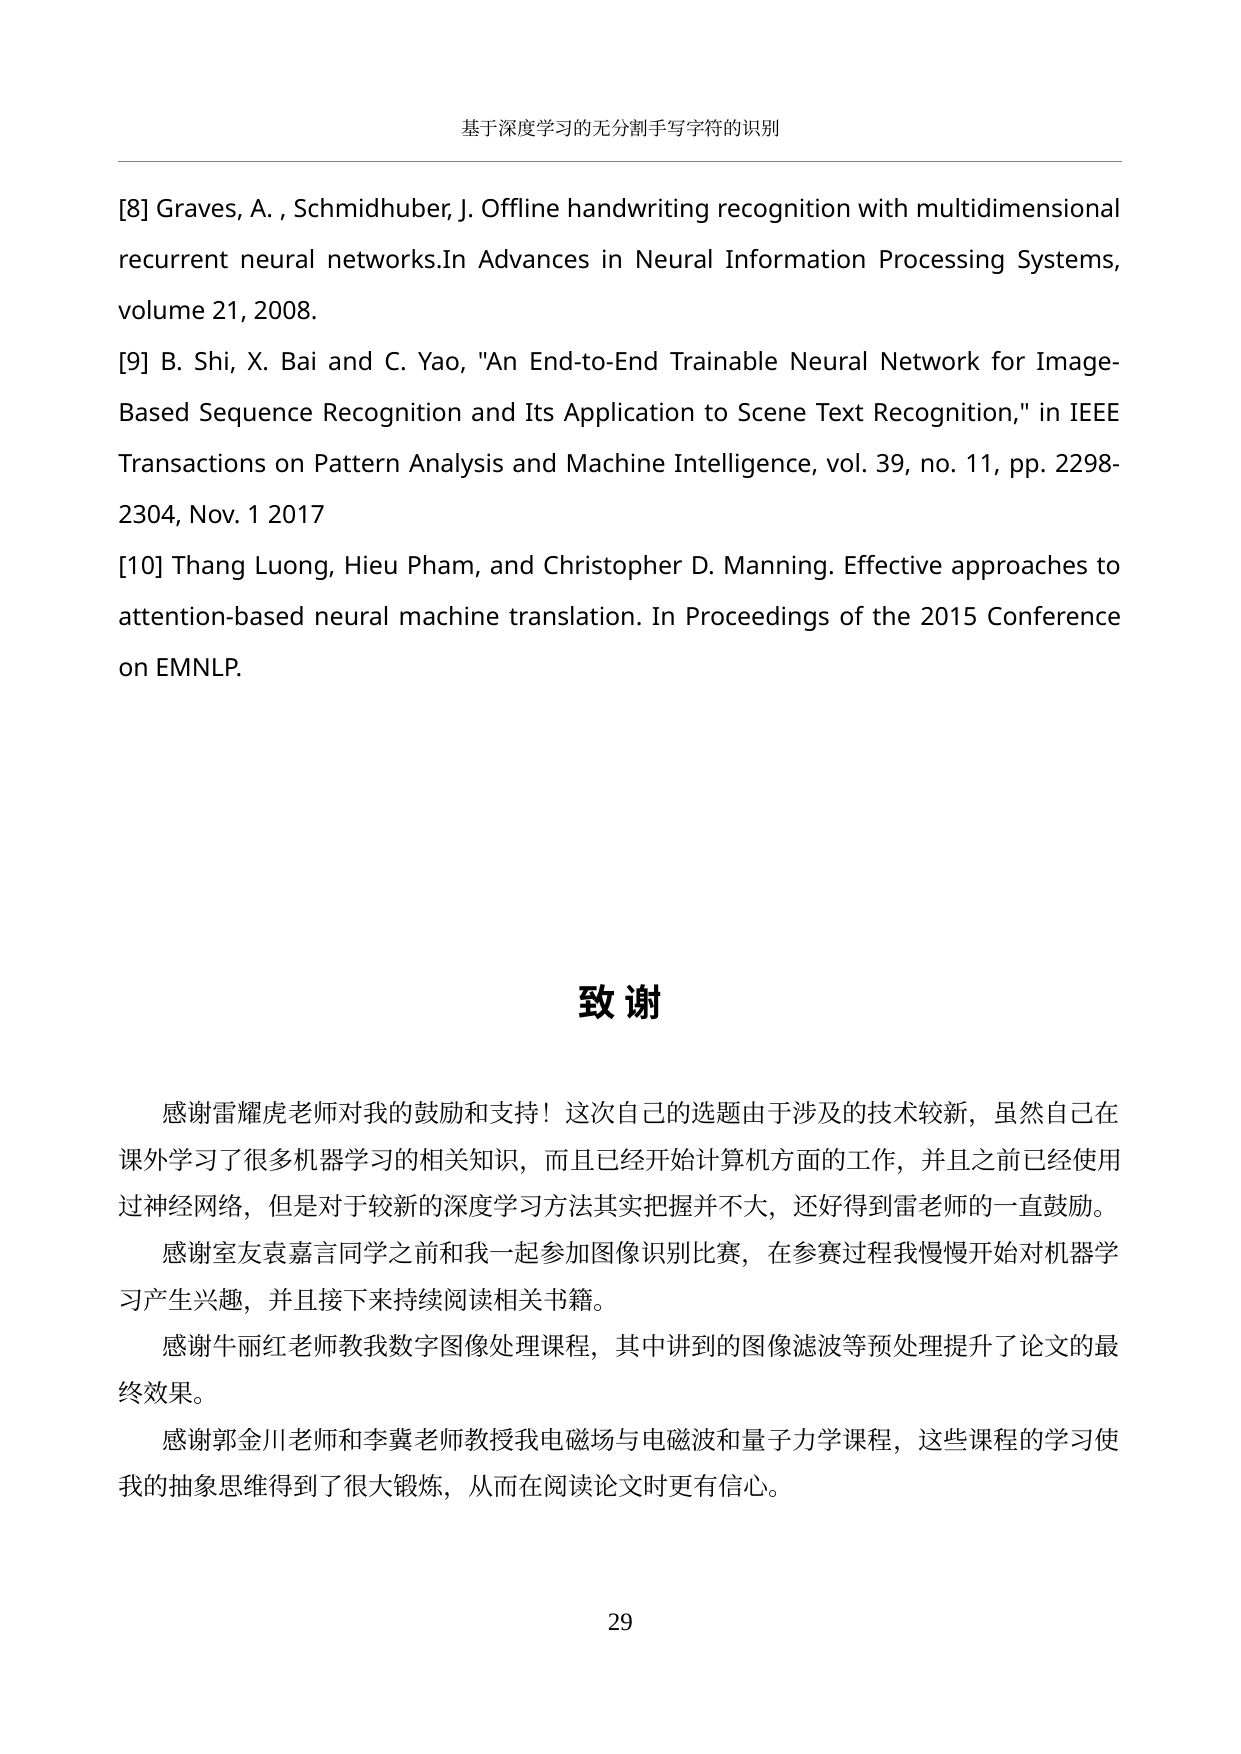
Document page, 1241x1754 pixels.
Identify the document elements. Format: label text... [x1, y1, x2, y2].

text 感谢牛丽红老师教我数字图像处理课程，其中讲到的图像滤波等预处理提升了论文的最终效果。 [118, 1327, 1122, 1409]
text [9] B. Shi, X. Bai and C. Yao, "An End-to-End Trainable Neural Network for Image-Based Sequence Recognition and Its Application to Scene Text Recognition," in IEEE Transactions on Pattern Analysis and Machine Intelligence, vol. 39, no. 11, pp. 2298-2304, Nov. 1 2017 [118, 343, 1122, 531]
text 感谢室友袁嘉言同学之前和我一起参加图像识别比赛，在参赛过程我慢慢开始对机器学习产生兴趣，并且接下来持续阅读相关书籍。 [118, 1234, 1122, 1316]
subtitle 致 谢 [118, 973, 1122, 1027]
text 感谢雷耀虎老师对我的鼓励和支持！这次自己的选题由于涉及的技术较新，虽然自己在课外学习了很多机器学习的相关知识，而且已经开始计算机方面的工作，并且之前已经使用过神经网络，但是对于较新的深度学习方法其实把握并不大，还好得到雷老师的一直鼓励。 [118, 1094, 1122, 1223]
text 感谢郭金川老师和李冀老师教授我电磁场与电磁波和量子力学课程，这些课程的学习使我的抽象思维得到了很大锻炼，从而在阅读论文时更有信心。 [118, 1420, 1122, 1503]
text [10] Thang Luong, Hieu Pham, and Christopher D. Manning. Effective approaches to attention-based neural machine translation. In Proceedings of the 2015 Conference on EMNLP. [118, 548, 1122, 684]
text [8] Graves, A. , Schmidhuber, J. Offline handwriting recognition with multidimensional recurrent neural networks.In Advances in Neural Information Processing Systems, volume 21, 2008. [118, 190, 1122, 326]
